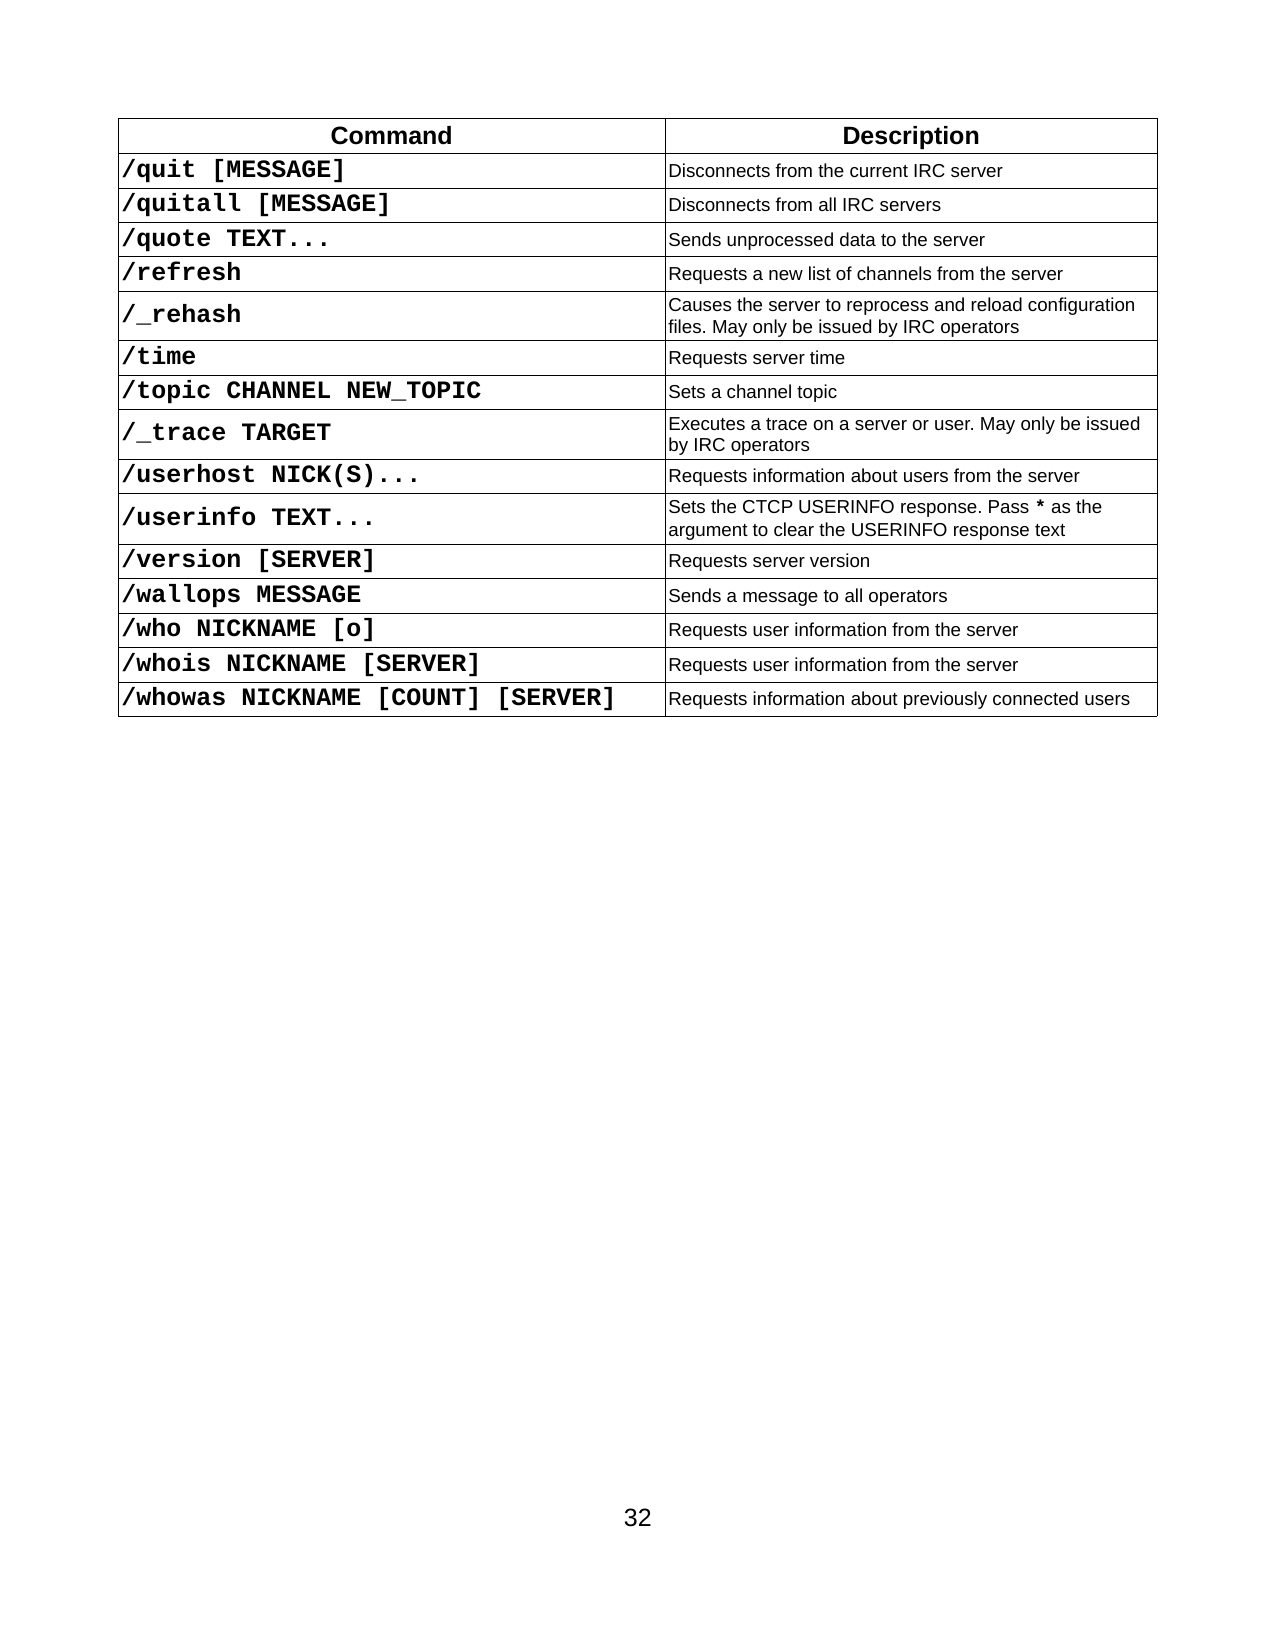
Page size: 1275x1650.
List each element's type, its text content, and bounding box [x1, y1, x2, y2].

table_cell /refresh [119, 257, 665, 291]
table_cell Executes a trace on a server or user. May only be issued by IRC operators [666, 410, 1157, 458]
table_header Command [119, 119, 665, 153]
table_cell Requests a new list of channels from the server [666, 257, 1157, 291]
table_header Description [666, 119, 1157, 153]
table_cell Disconnects from all IRC servers [666, 189, 1157, 222]
table_cell /_rehash [119, 292, 665, 340]
table_cell /userhost NICK(S)... [119, 460, 665, 493]
table_cell Sends a message to all operators [666, 579, 1157, 613]
table_cell /whois NICKNAME [SERVER] [119, 648, 665, 682]
table_cell Sets a channel topic [666, 376, 1157, 409]
table_cell /userinfo TEXT... [119, 494, 665, 544]
table_cell Requests user information from the server [666, 648, 1157, 682]
table_cell Sends unprocessed data to the server [666, 223, 1157, 256]
table_cell /whowas NICKNAME [COUNT] [SERVER] [119, 683, 665, 716]
table_cell /who NICKNAME [o] [119, 614, 665, 647]
table_cell Requests server version [666, 545, 1157, 578]
table_cell /topic CHANNEL NEW_TOPIC [119, 376, 665, 409]
table_cell Requests information about previously connected users [666, 683, 1157, 716]
table_cell /version [SERVER] [119, 545, 665, 578]
table_cell /quit [MESSAGE] [119, 154, 665, 187]
table_cell /_trace TARGET [119, 410, 665, 458]
table_cell Sets the CTCP USERINFO response. Pass * as the argument to clear the USERINFO response text [666, 494, 1157, 544]
table_cell Causes the server to reprocess and reload configuration files. May only be issued by IRC operators [666, 292, 1157, 340]
table_cell Disconnects from the current IRC server [666, 154, 1157, 187]
table_cell Requests server time [666, 341, 1157, 375]
table_cell Requests user information from the server [666, 614, 1157, 647]
table_cell /wallops MESSAGE [119, 579, 665, 613]
table_cell /quote TEXT... [119, 223, 665, 256]
table_cell /quitall [MESSAGE] [119, 189, 665, 222]
table_cell Requests information about users from the server [666, 460, 1157, 493]
table_cell /time [119, 341, 665, 375]
